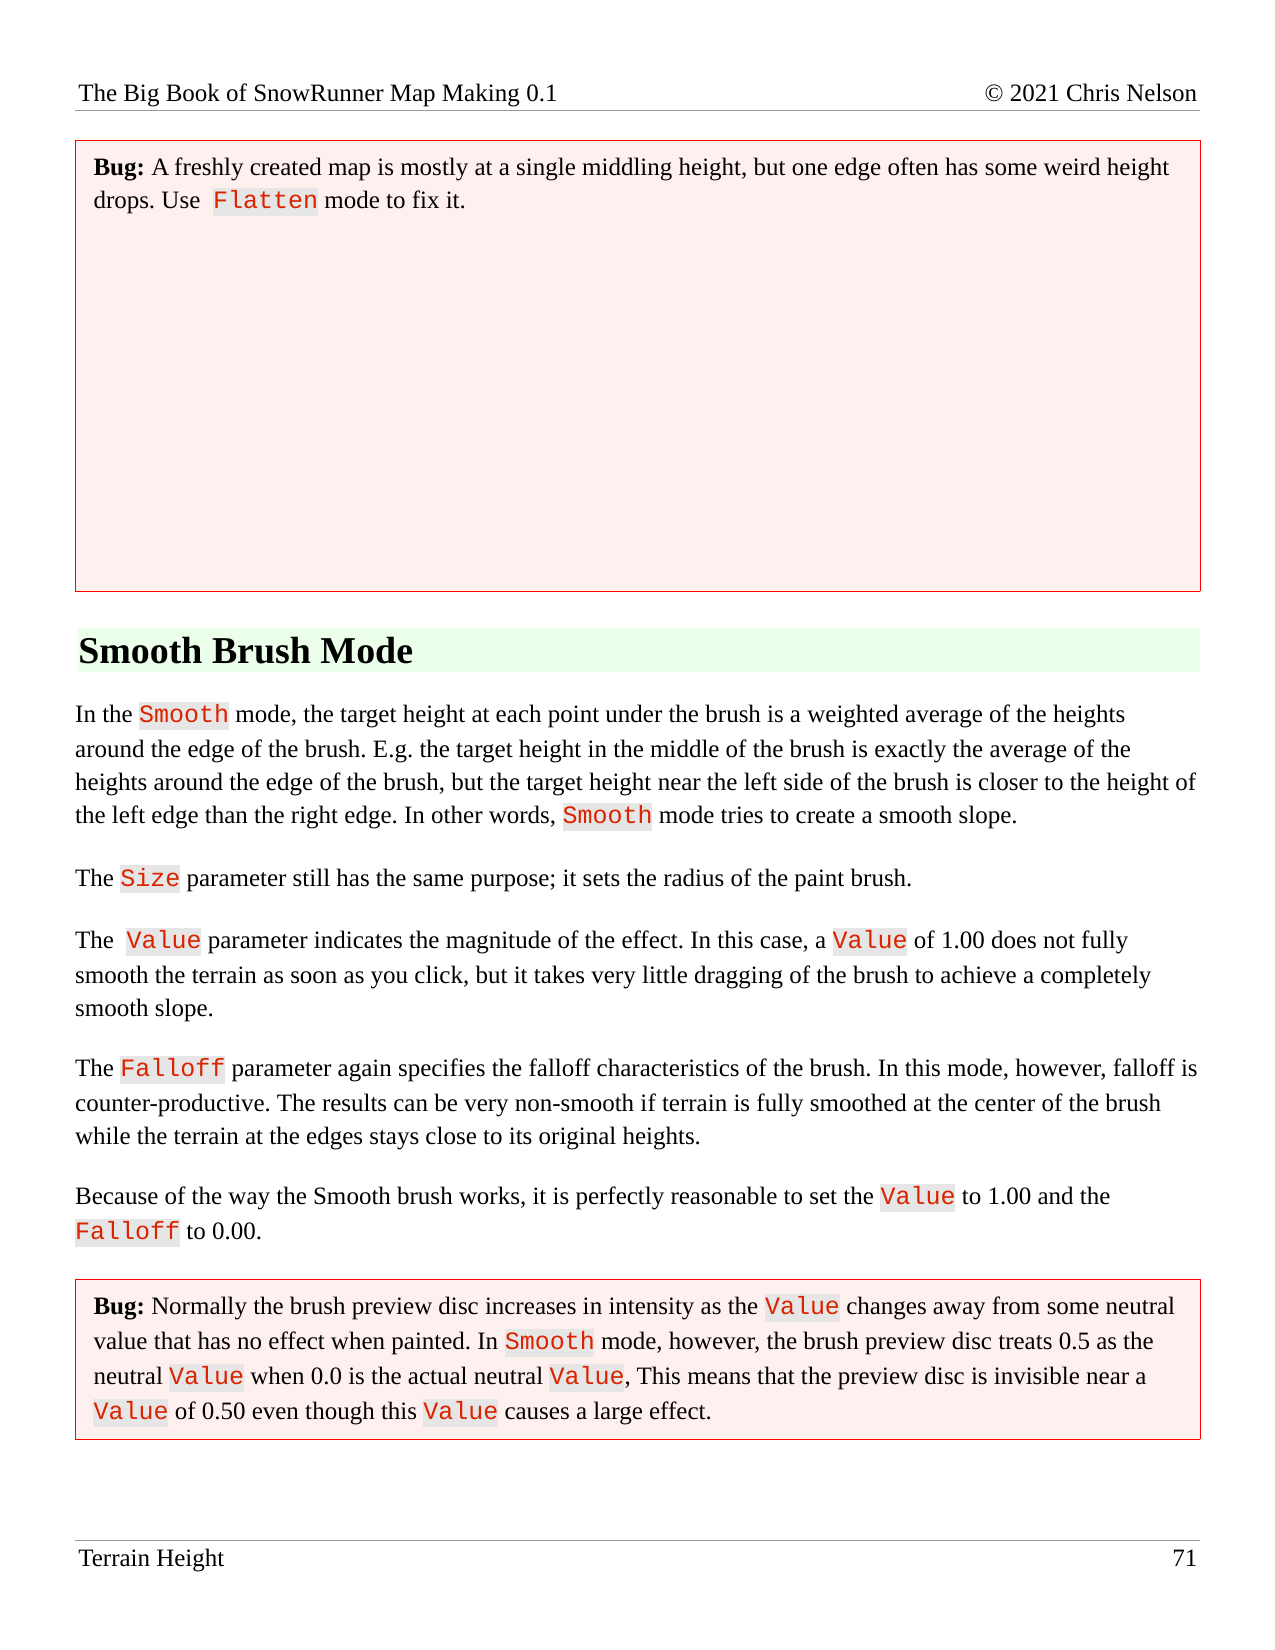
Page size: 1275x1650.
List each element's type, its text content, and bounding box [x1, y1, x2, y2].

text The Size parameter still has the same purpose; it sets the radius of the paint brush. [75, 863, 1200, 893]
text In the Smooth mode, the target height at each point under the brush is a weighted average of the heights around the edge of the brush. E.g. the target height in the middle of the brush is exactly the average of the heights around the edge of the brush, but the target height near the left side of the brush is closer to the height of the left edge than the right edge. In other words, Smooth mode tries to create a smooth slope. [75, 699, 1200, 831]
text The Value parameter indicates the magnitude of the effect. In this case, a Value of 1.00 does not fully smooth the terrain as soon as you click, but it takes very little dragging of the brush to achieve a completely smooth slope. [75, 925, 1200, 1022]
text Because of the way the Smooth brush works, it is perfectly reasonable to set the Value to 1.00 and the Falloff to 0.00. [75, 1181, 1200, 1247]
subtitle Smooth Brush Mode [78, 628, 1200, 672]
list Normally the brush preview disc increases in intensity as the Value changes away from some neutral value that has no effect when painted. In Smooth mode, however, the brush preview disc treats 0.5 as the neutral Value when 0.0 is the actual neutral Value, This means that the preview disc is invisible near a Value of 0.50 even though this Value causes a large effect. [76, 1280, 1200, 1439]
text The Falloff parameter again specifies the falloff characteristics of the brush. In this mode, however, falloff is counter-productive. The results can be very non-smooth if terrain is fully smoothed at the center of the brush while the terrain at the edges stays close to its original heights. [75, 1053, 1200, 1150]
list A freshly created map is mostly at a single middling height, but one edge often has some weird height drops. Use Flatten mode to fix it. [76, 141, 1200, 216]
